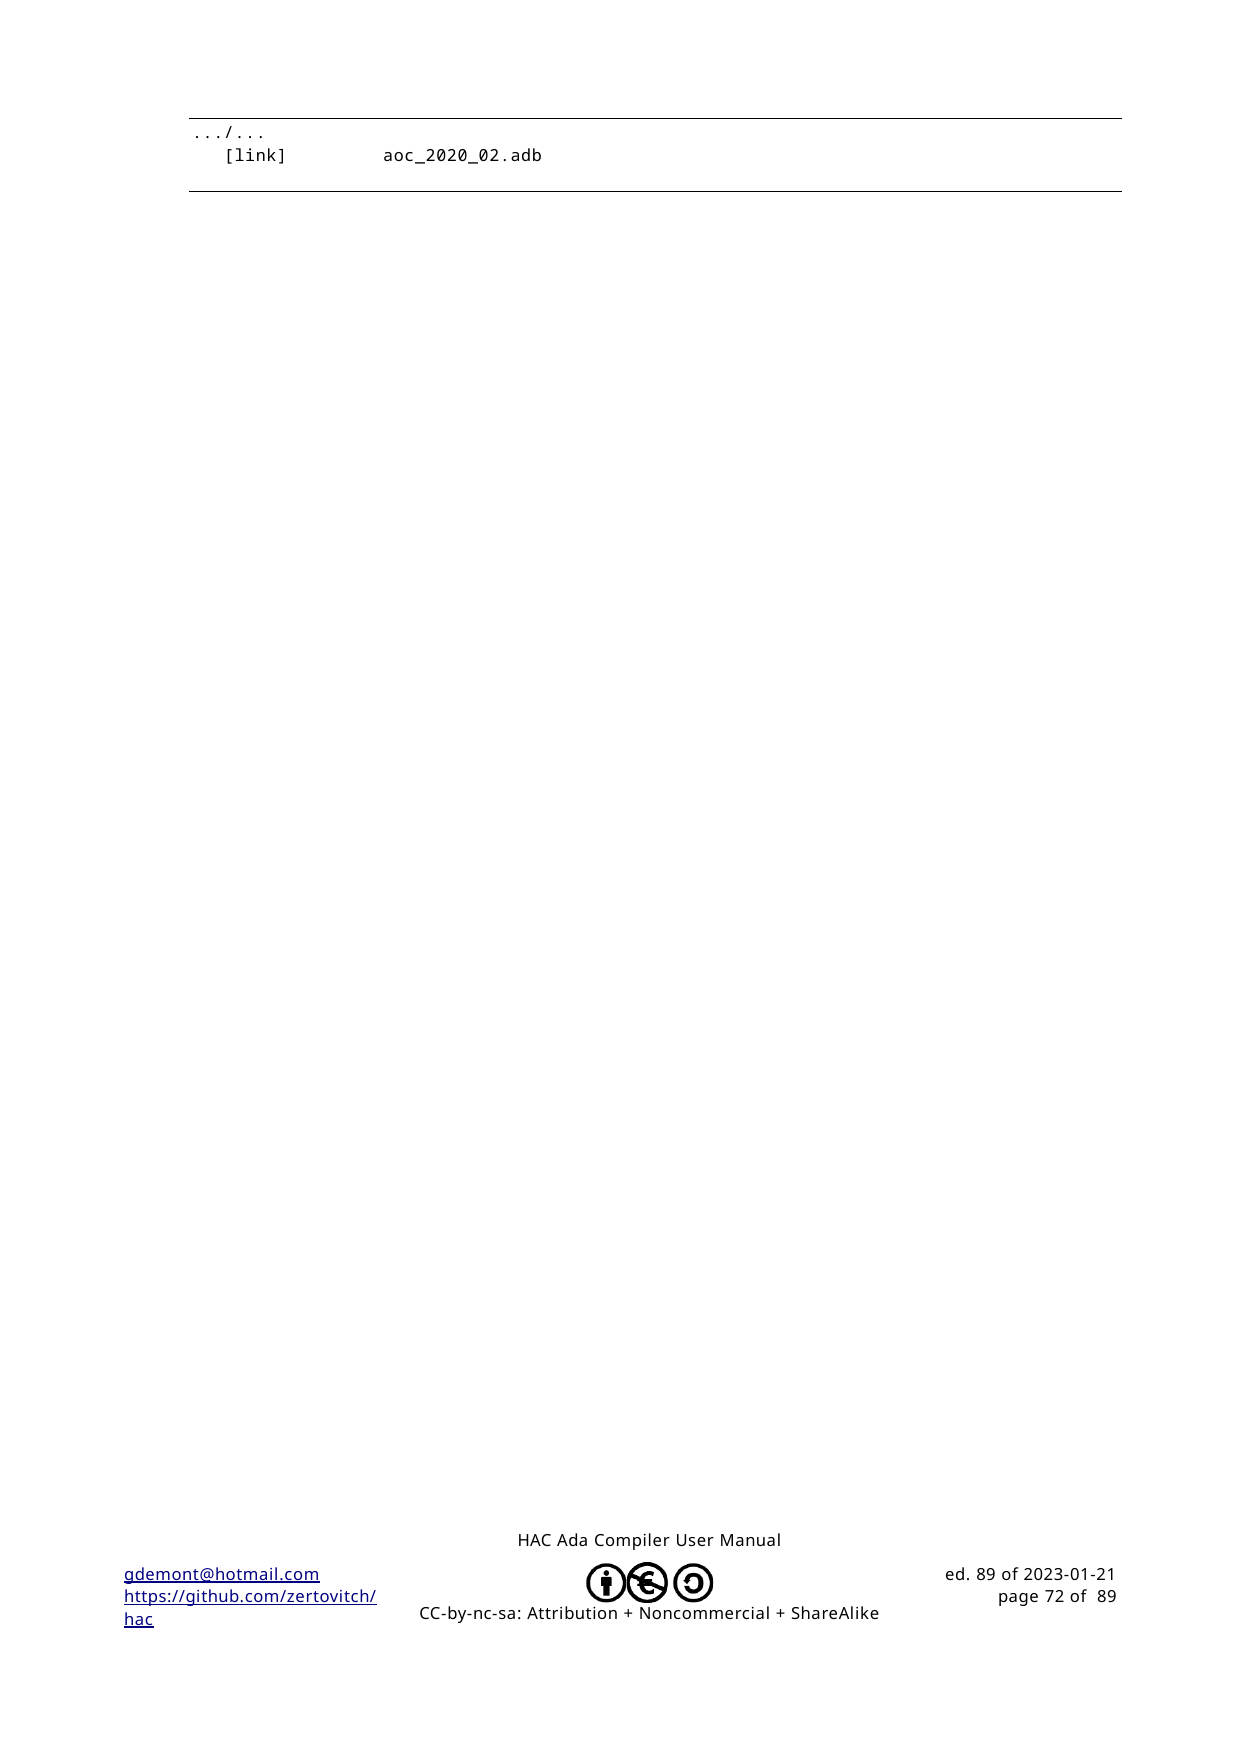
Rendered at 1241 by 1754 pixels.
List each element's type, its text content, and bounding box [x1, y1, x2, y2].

picture [585, 1562, 668, 1603]
list [link] aoc_2020_02.adb [189, 141, 1122, 191]
picture [672, 1562, 714, 1603]
list .../... [189, 119, 1122, 141]
